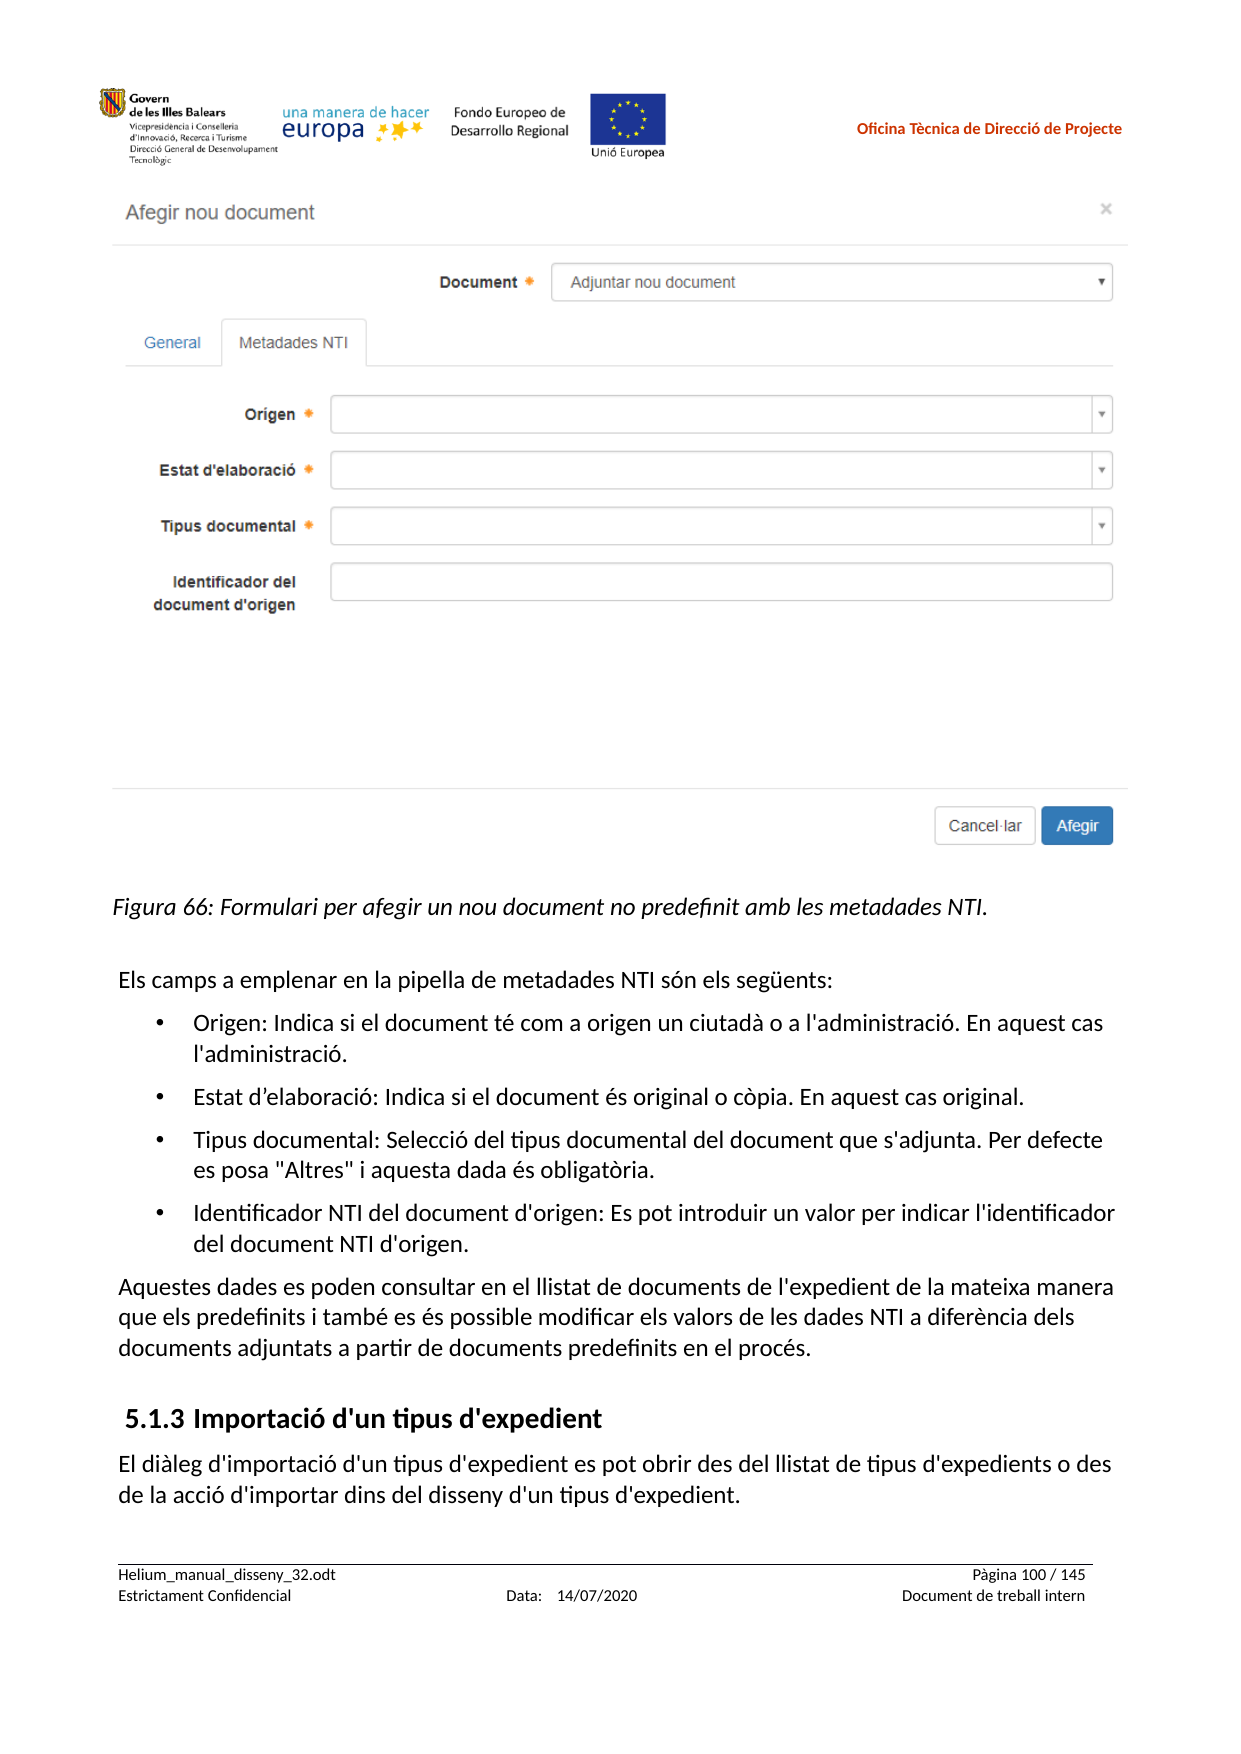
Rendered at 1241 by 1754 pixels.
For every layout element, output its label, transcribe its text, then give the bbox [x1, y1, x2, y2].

picture [112, 191, 1128, 861]
text El diàleg d'importació d'un tipus d'expedient es pot obrir des del llistat de tipus d'expedients o des de la acció d'importar dins del disseny d'un tipus d'expedient. [118, 1448, 1122, 1509]
picture [99, 87, 668, 166]
list Estat d’elaboració: Indica si el document és original o còpia. En aquest cas original. [156, 1081, 1122, 1111]
text Aquestes dades es poden consultar en el llistat de documents de l'expedient de la mateixa manera que els predefinits i també es és possible modificar els valors de les dades NTI a diferència dels documents adjuntats a partir de documents predefinits en el procés. [118, 1271, 1122, 1363]
list Identificador NTI del document d'origen: Es pot introduir un valor per indicar l'identificador del document NTI d'origen. [156, 1197, 1122, 1258]
subtitle Importació d'un tipus d'expedient [118, 1400, 1122, 1436]
text Els camps a emplenar en la pipella de metadades NTI són els següents: [118, 964, 1122, 995]
text Figura 66: Formulari per afegir un nou document no predefinit amb les metadades NTI. [112, 861, 1128, 921]
list Origen: Indica si el document té com a origen un ciutadà o a l'administració. En aquest cas l'administració. [156, 1007, 1122, 1068]
list Tipus documental: Selecció del tipus documental del document que s'adjunta. Per defecte es posa "Altres" i aquesta dada és obligatòria. [156, 1124, 1122, 1185]
